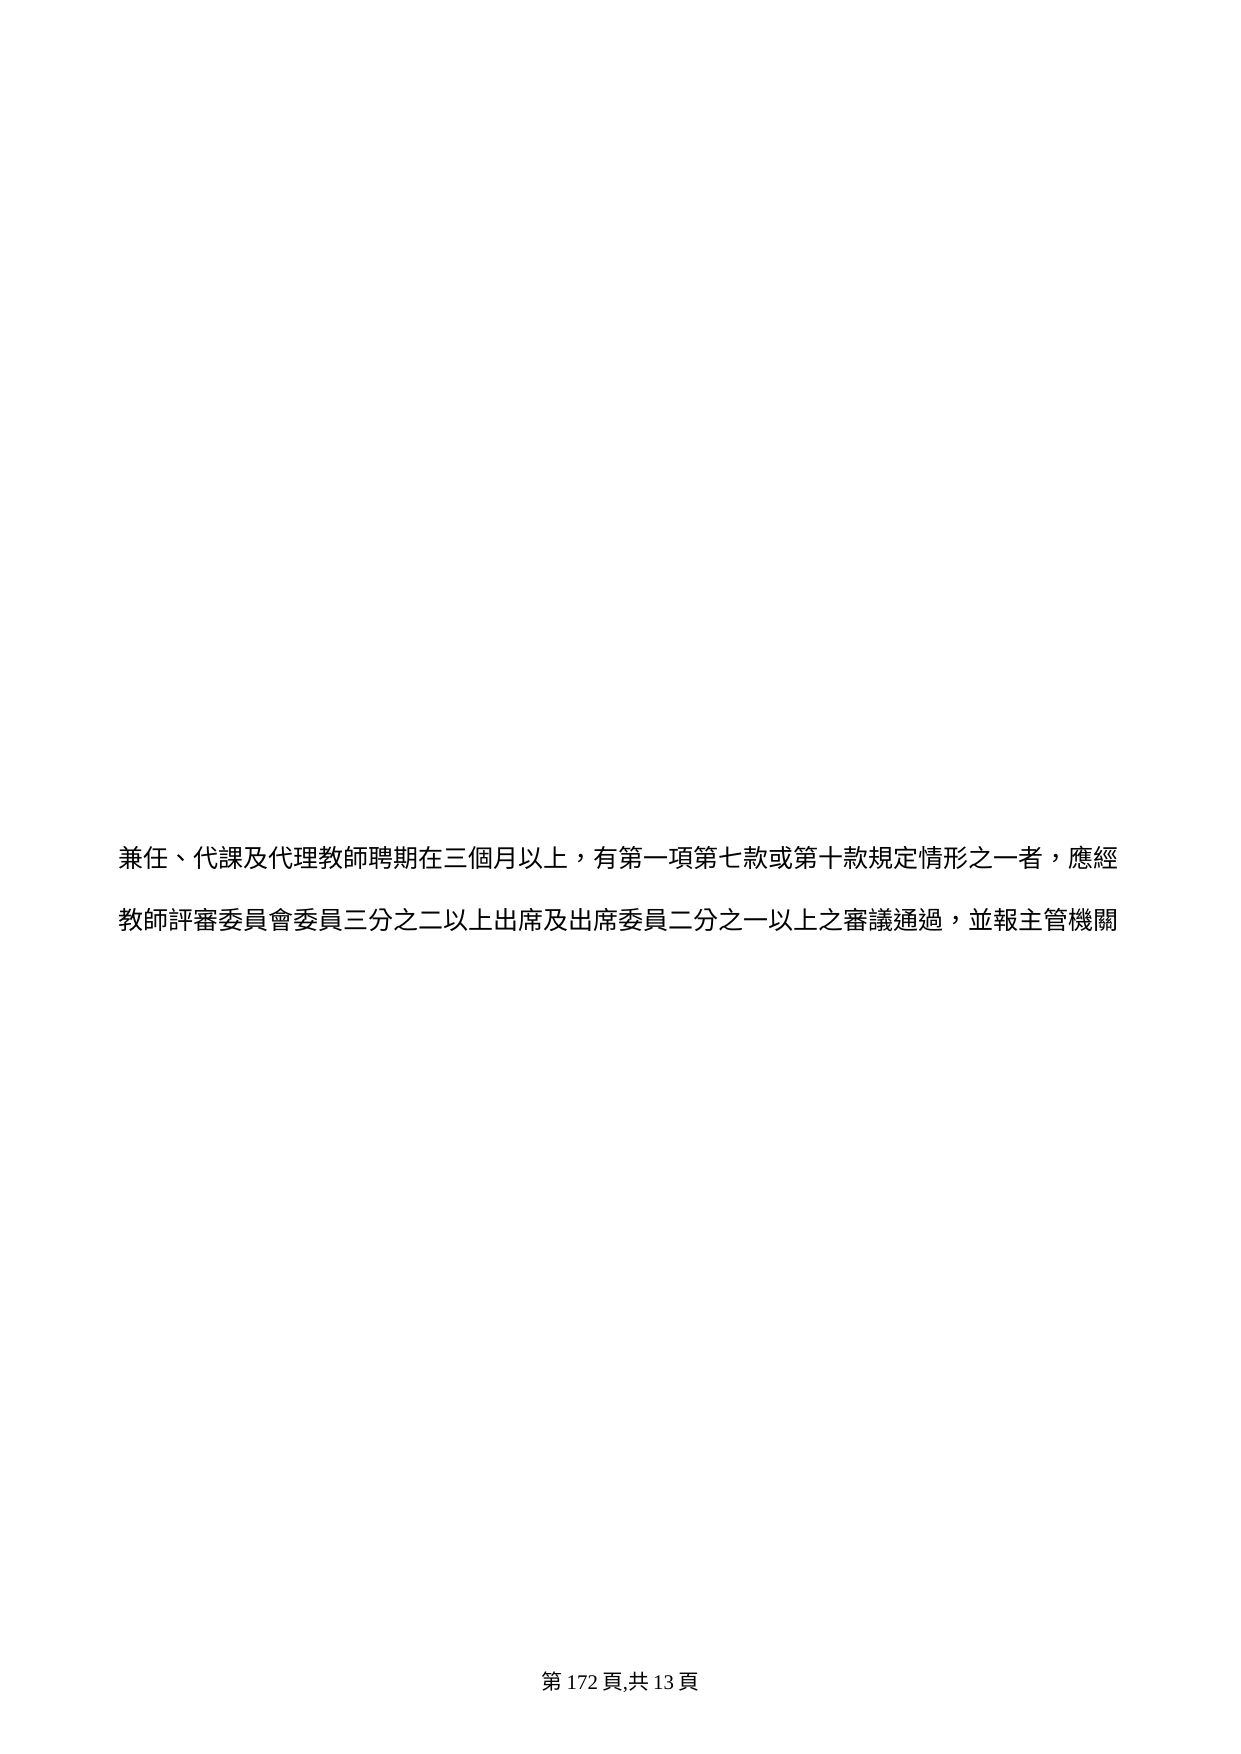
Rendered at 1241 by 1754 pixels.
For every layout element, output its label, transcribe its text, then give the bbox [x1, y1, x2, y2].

text 兼任、代課及代理教師聘期在三個月以上，有第一項第七款或第十款規定情形之一者，應經教師評審委員會委員三分之二以上出席及出席委員二分之一以上之審議通過，並報主管機關 [118, 814, 1122, 939]
